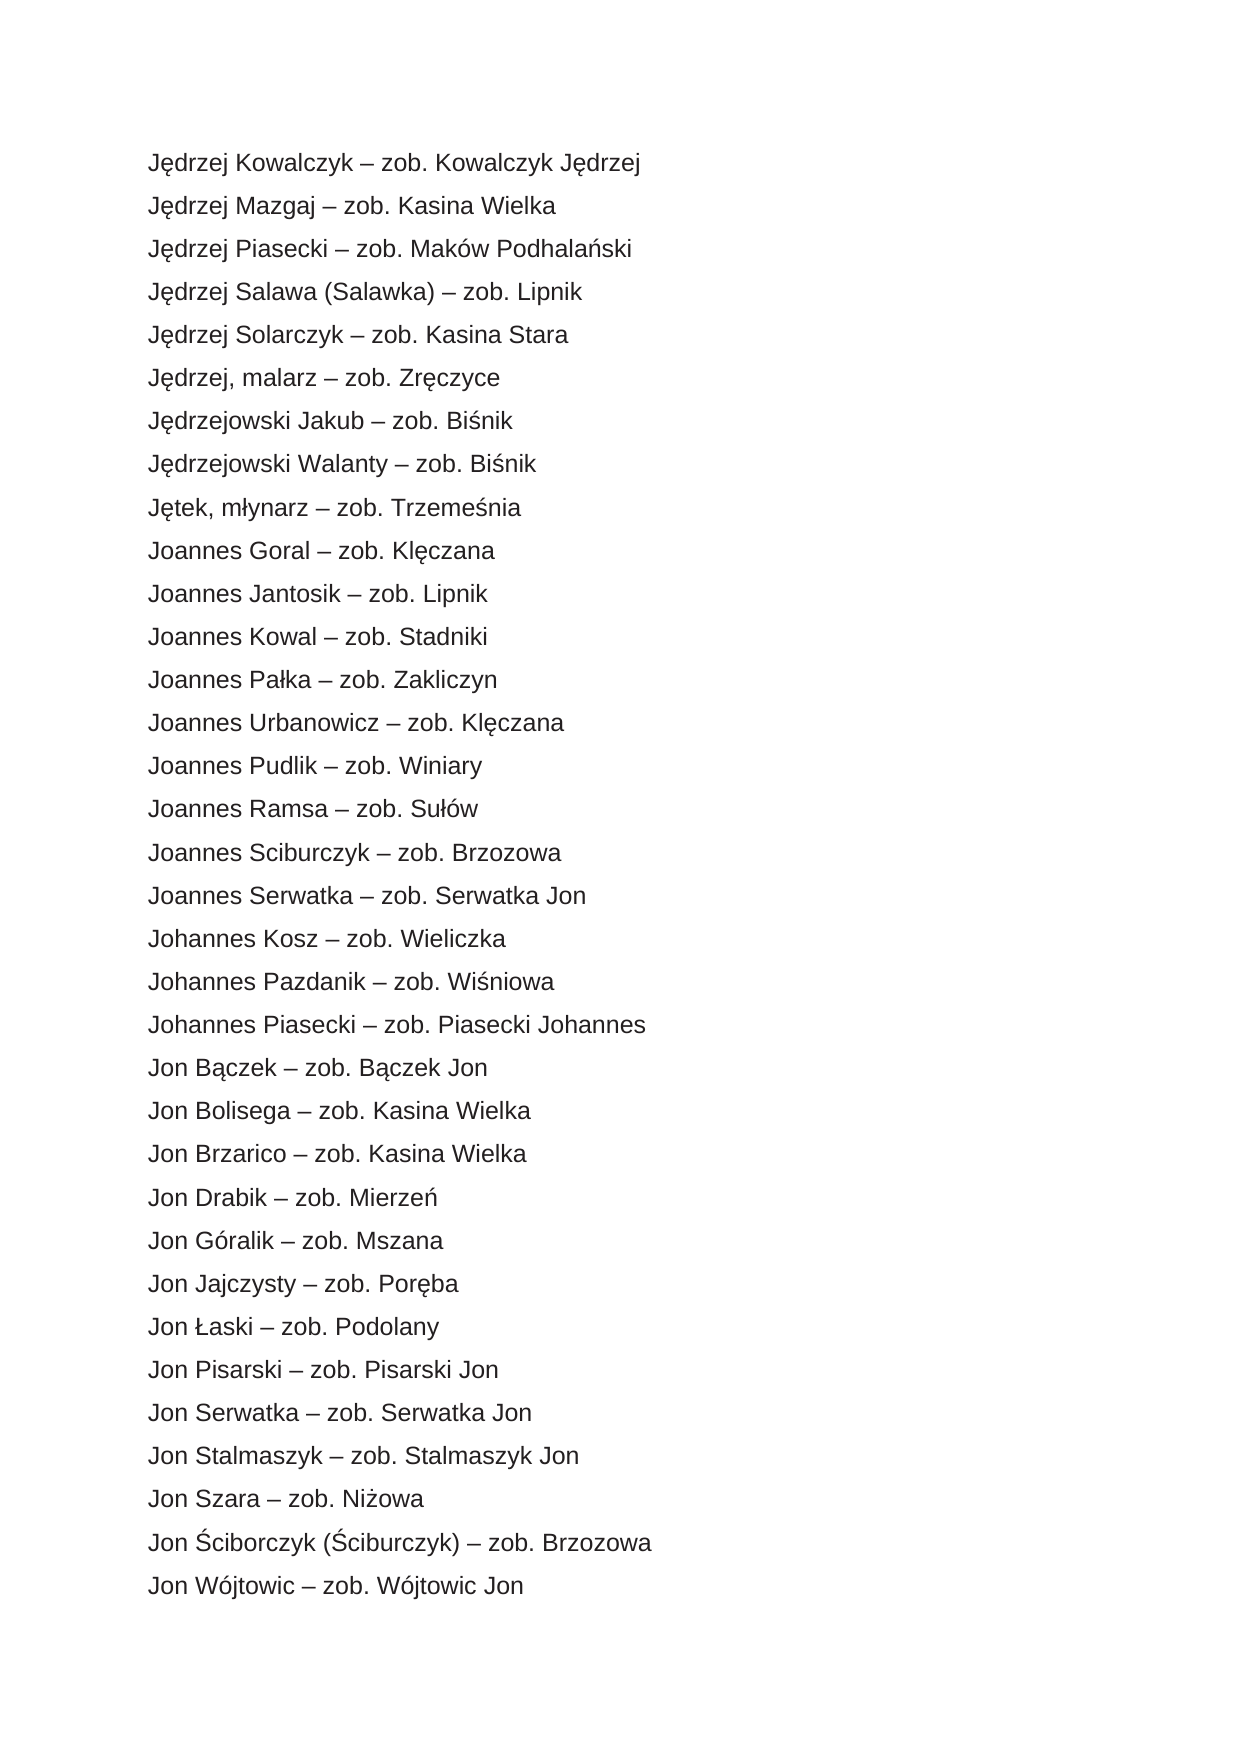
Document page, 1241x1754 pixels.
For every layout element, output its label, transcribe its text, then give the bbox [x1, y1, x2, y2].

text Jędrzej Mazgaj – zob. Kasina Wielka [148, 191, 1093, 219]
text Jon Drabik – zob. Mierzeń [148, 1183, 1093, 1211]
text Jon Jajczysty – zob. Poręba [148, 1269, 1093, 1298]
text Joannes Kowal – zob. Stadniki [148, 622, 1093, 651]
text Jon Serwatka – zob. Serwatka Jon [148, 1398, 1093, 1427]
text Jon Pisarski – zob. Pisarski Jon [148, 1355, 1093, 1384]
text Joannes Jantosik – zob. Lipnik [148, 579, 1093, 608]
text Jętek, młynarz – zob. Trzemeśnia [148, 493, 1093, 521]
text Jędrzej, malarz – zob. Zręczyce [148, 363, 1093, 392]
text Johannes Kosz – zob. Wieliczka [148, 924, 1093, 953]
text Joannes Urbanowicz – zob. Klęczana [148, 708, 1093, 737]
text Jon Bączek – zob. Bączek Jon [148, 1053, 1093, 1082]
text Jędrzejowski Walanty – zob. Biśnik [148, 449, 1093, 478]
text Joannes Ramsa – zob. Sułów [148, 794, 1093, 823]
text Jędrzej Salawa (Salawka) – zob. Lipnik [148, 277, 1093, 306]
text Jędrzej Kowalczyk – zob. Kowalczyk Jędrzej [148, 148, 1093, 176]
text Jon Góralik – zob. Mszana [148, 1226, 1093, 1254]
text Jędrzej Solarczyk – zob. Kasina Stara [148, 320, 1093, 349]
text Joannes Serwatka – zob. Serwatka Jon [148, 881, 1093, 909]
text Jon Szara – zob. Niżowa [148, 1484, 1093, 1513]
text Joannes Goral – zob. Klęczana [148, 536, 1093, 564]
text Johannes Piasecki – zob. Piasecki Johannes [148, 1010, 1093, 1039]
text Jon Ściborczyk (Ściburczyk) – zob. Brzozowa [148, 1528, 1093, 1556]
text Jędrzejowski Jakub – zob. Biśnik [148, 406, 1093, 435]
text Jon Łaski – zob. Podolany [148, 1312, 1093, 1341]
text Jon Brzarico – zob. Kasina Wielka [148, 1139, 1093, 1168]
text Joannes Sciburczyk – zob. Brzozowa [148, 838, 1093, 866]
text Johannes Pazdanik – zob. Wiśniowa [148, 967, 1093, 996]
text Jon Bolisega – zob. Kasina Wielka [148, 1096, 1093, 1125]
text Joannes Pudlik – zob. Winiary [148, 751, 1093, 780]
text Jon Wójtowic – zob. Wójtowic Jon [148, 1571, 1093, 1599]
text Joannes Pałka – zob. Zakliczyn [148, 665, 1093, 694]
text Jon Stalmaszyk – zob. Stalmaszyk Jon [148, 1441, 1093, 1470]
text Jędrzej Piasecki – zob. Maków Podhalański [148, 234, 1093, 263]
